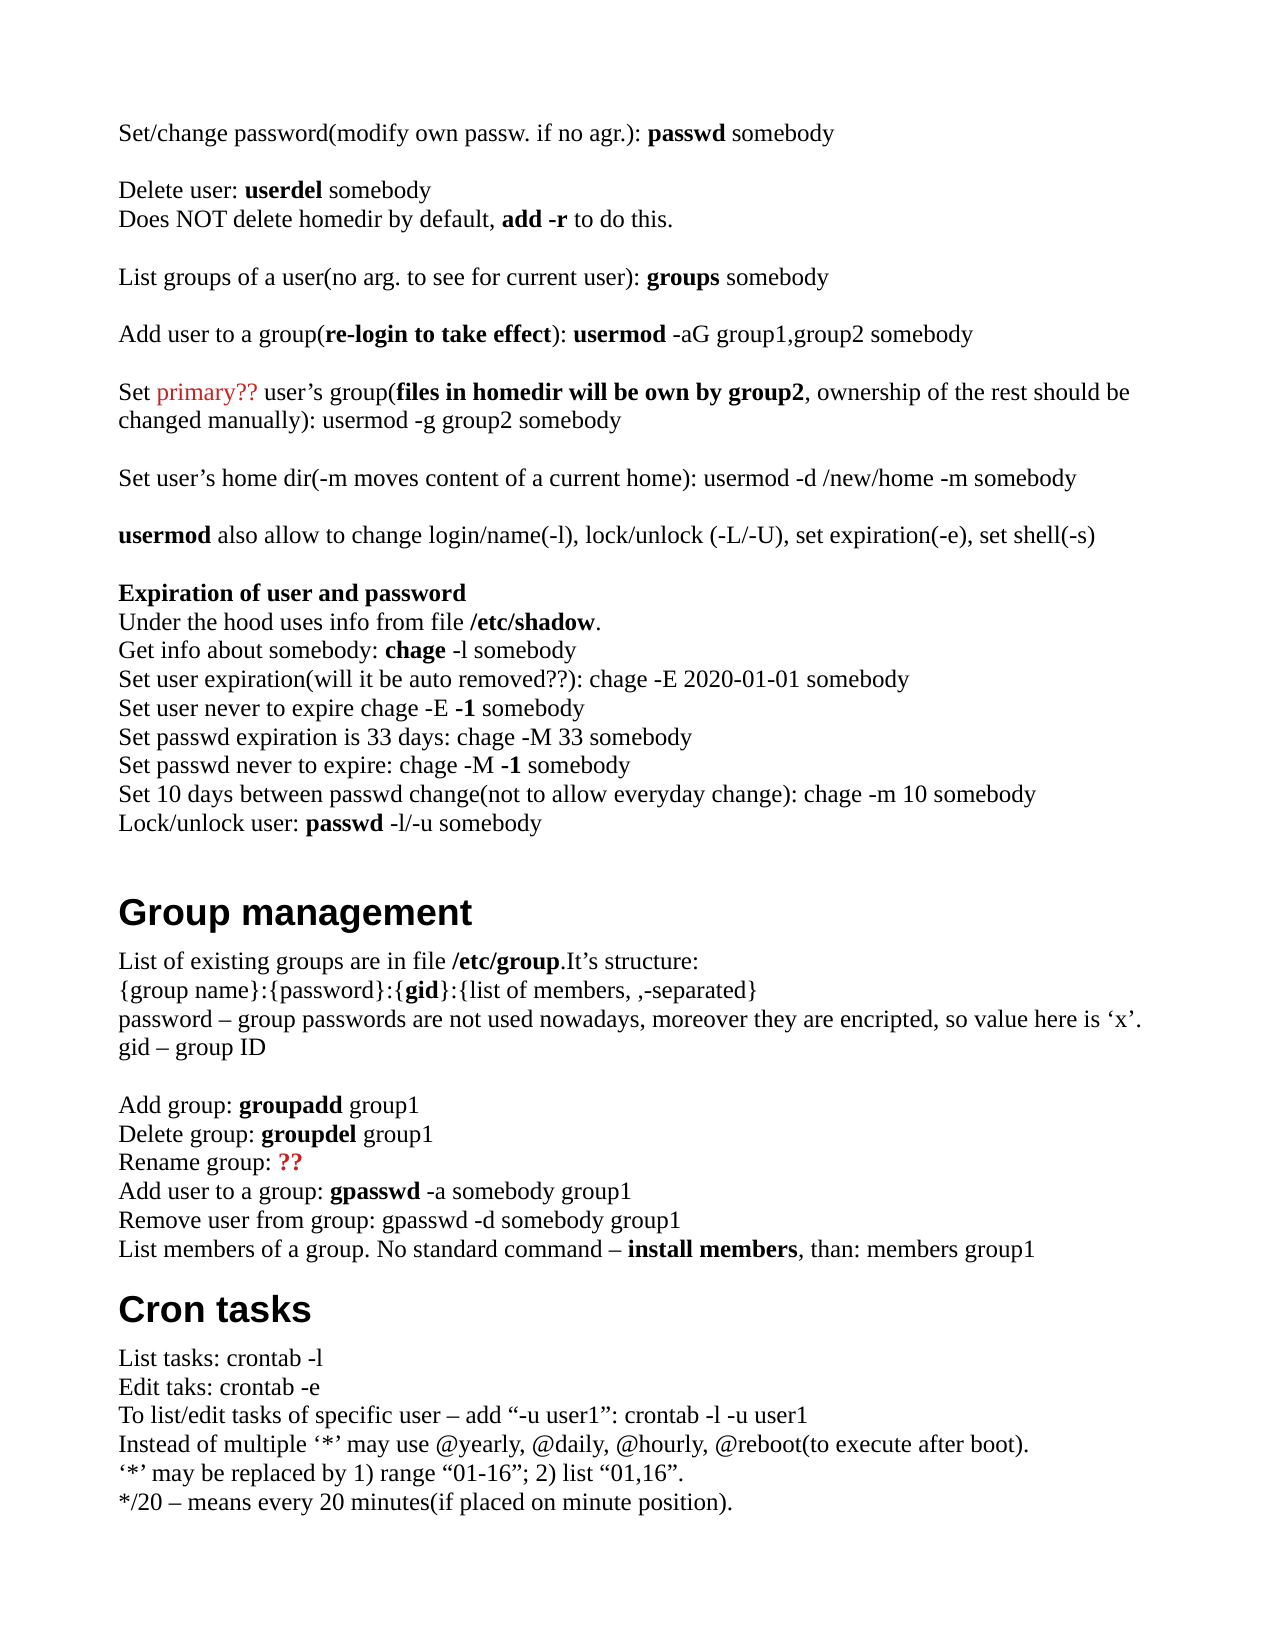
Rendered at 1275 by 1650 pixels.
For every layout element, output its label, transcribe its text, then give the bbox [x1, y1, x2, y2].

text List tasks: crontab -l [118, 1343, 1157, 1372]
text Expiration of user and password [118, 578, 1157, 607]
text To list/edit tasks of specific user – add “-u user1”: crontab -l -u user1 [118, 1401, 1157, 1429]
text gid – group ID [118, 1032, 1157, 1061]
text List members of a group. No standard command – install members, than: members group1 [118, 1234, 1157, 1262]
text Add user to a group: gpasswd -a somebody group1 [118, 1176, 1157, 1205]
text Instead of multiple ‘*’ may use @yearly, @daily, @hourly, @reboot(to execute after boot). [118, 1429, 1157, 1458]
text Get info about somebody: chage -l somebody [118, 636, 1157, 664]
text Set 10 days between passwd change(not to allow everyday change): chage -m 10 somebody [118, 779, 1157, 808]
text */20 – means every 20 minutes(if placed on minute position). [118, 1487, 1157, 1516]
text Does NOT delete homedir by default, add -r to do this. [118, 204, 1157, 233]
text Set/change password(modify own passw. if no agr.): passwd somebody [118, 118, 1157, 147]
text Remove user from group: gpasswd -d somebody group1 [118, 1205, 1157, 1234]
text Set user expiration(will it be auto removed??): chage -E 2020-01-01 somebody [118, 664, 1157, 693]
text Delete user: userdel somebody [118, 176, 1157, 204]
text Lock/unlock user: passwd -l/-u somebody [118, 808, 1157, 837]
text Delete group: groupdel group1 [118, 1119, 1157, 1147]
text Set primary?? user’s group(files in homedir will be own by group2, ownership of the rest should be changed manually): usermod -g group2 somebody [118, 377, 1157, 434]
text ‘*’ may be replaced by 1) range “01-16”; 2) list “01,16”. [118, 1458, 1157, 1487]
text Set user’s home dir(-m moves content of a current home): usermod -d /new/home -m somebody [118, 463, 1157, 492]
text List of existing groups are in file /etc/group.It’s structure: [118, 946, 1157, 975]
text Rename group: ?? [118, 1147, 1157, 1176]
subtitle Cron tasks [118, 1287, 1157, 1331]
text usermod also allow to change login/name(-l), lock/unlock (-L/-U), set expiration(-e), set shell(-s) [118, 521, 1157, 549]
text Set passwd never to expire: chage -M -1 somebody [118, 751, 1157, 779]
text Edit taks: crontab -e [118, 1372, 1157, 1401]
subtitle Group management [118, 891, 1157, 934]
text Add user to a group(re-login to take effect): usermod -aG group1,group2 somebody [118, 319, 1157, 348]
text Under the hood uses info from file /etc/shadow. [118, 607, 1157, 636]
text password – group passwords are not used nowadays, moreover they are encripted, so value here is ‘x’. [118, 1004, 1157, 1032]
text Set passwd expiration is 33 days: chage -M 33 somebody [118, 722, 1157, 751]
text Set user never to expire chage -E -1 somebody [118, 693, 1157, 722]
text Add group: groupadd group1 [118, 1090, 1157, 1119]
text {group name}:{password}:{gid}:{list of members, ,-separated} [118, 975, 1157, 1004]
text List groups of a user(no arg. to see for current user): groups somebody [118, 262, 1157, 291]
